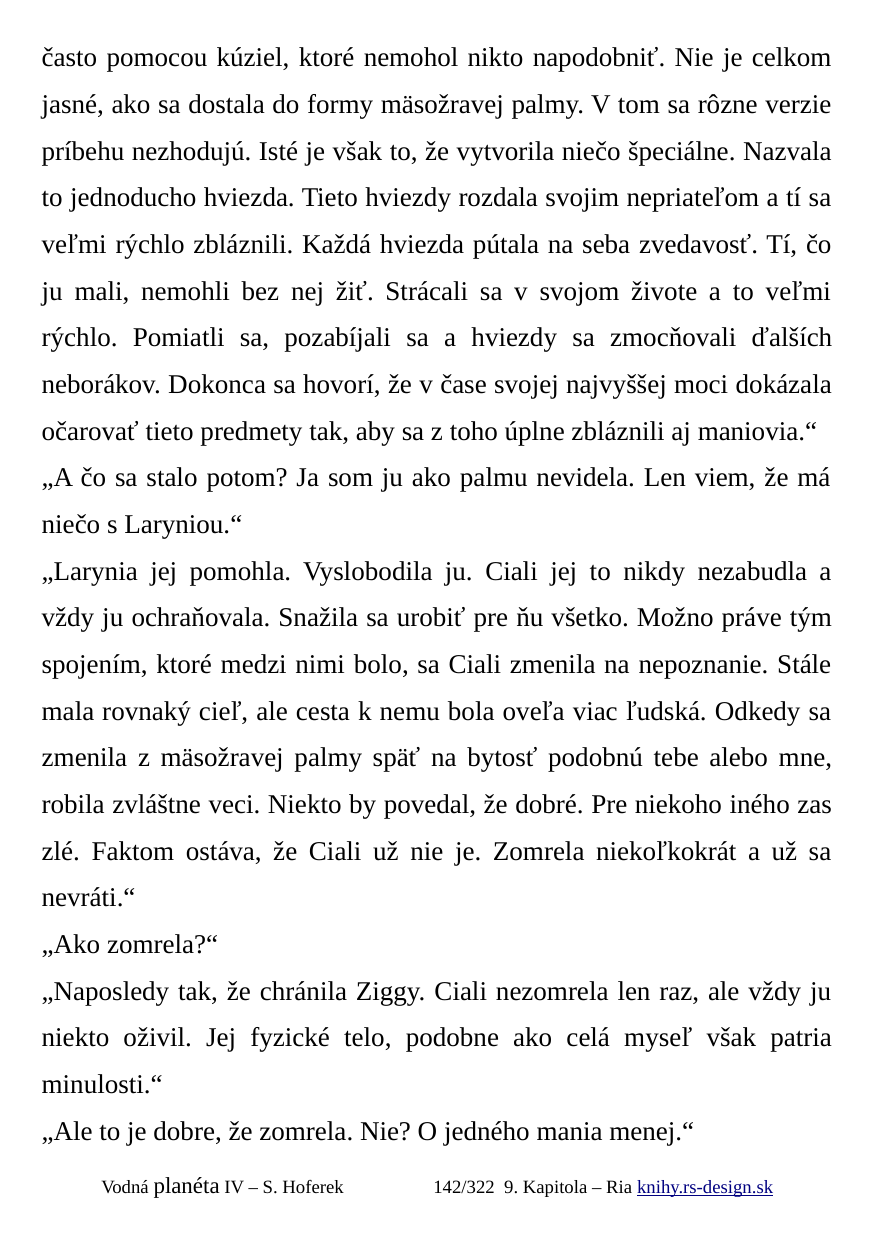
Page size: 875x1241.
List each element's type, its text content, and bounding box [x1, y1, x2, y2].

text často pomocou kúziel, ktoré nemohol nikto napodobniť. Nie je celkom jasné, ako sa dostala do formy mäsožravej palmy. V tom sa rôzne verzie príbehu nezhodujú. Isté je však to, že vytvorila niečo špeciálne. Nazvala to jednoducho hviezda. Tieto hviezdy rozdala svojim nepriateľom a tí sa veľmi rýchlo zbláznili. Každá hviezda pútala na seba zvedavosť. Tí, čo ju mali, nemohli bez nej žiť. Strácali sa v svojom živote a to veľmi rýchlo. Pomiatli sa, pozabíjali sa a hviezdy sa zmocňovali ďalších neborákov. Dokonca sa hovorí, že v čase svojej najvyššej moci dokázala očarovať tieto predmety tak, aby sa z toho úplne zbláznili aj maniovia.“ [41, 41, 833, 446]
text „Naposledy tak, že chránila Ziggy. Ciali nezomrela len raz, ale vždy ju niekto oživil. Jej fyzické telo, podobne ako celá myseľ však patria minulosti.“ [41, 975, 833, 1099]
text „Ako zomrela?“ [41, 928, 833, 959]
text „Ale to je dobre, že zomrela. Nie? O jedného mania menej.“ [41, 1115, 833, 1146]
text „A čo sa stalo potom? Ja som ju ako palmu nevidela. Len viem, že má niečo s Laryniou.“ [41, 461, 833, 539]
text „Larynia jej pomohla. Vyslobodila ju. Ciali jej to nikdy nezabudla a vždy ju ochraňovala. Snažila sa urobiť pre ňu všetko. Možno práve tým spojením, ktoré medzi nimi bolo, sa Ciali zmenila na nepoznanie. Stále mala rovnaký cieľ, ale cesta k nemu bola oveľa viac ľudská. Odkedy sa zmenila z mäsožravej palmy späť na bytosť podobnú tebe alebo mne, robila zvláštne veci. Niekto by povedal, že dobré. Pre niekoho iného zas zlé. Faktom ostáva, že Ciali už nie je. Zomrela niekoľkokrát a už sa nevráti.“ [41, 555, 833, 912]
